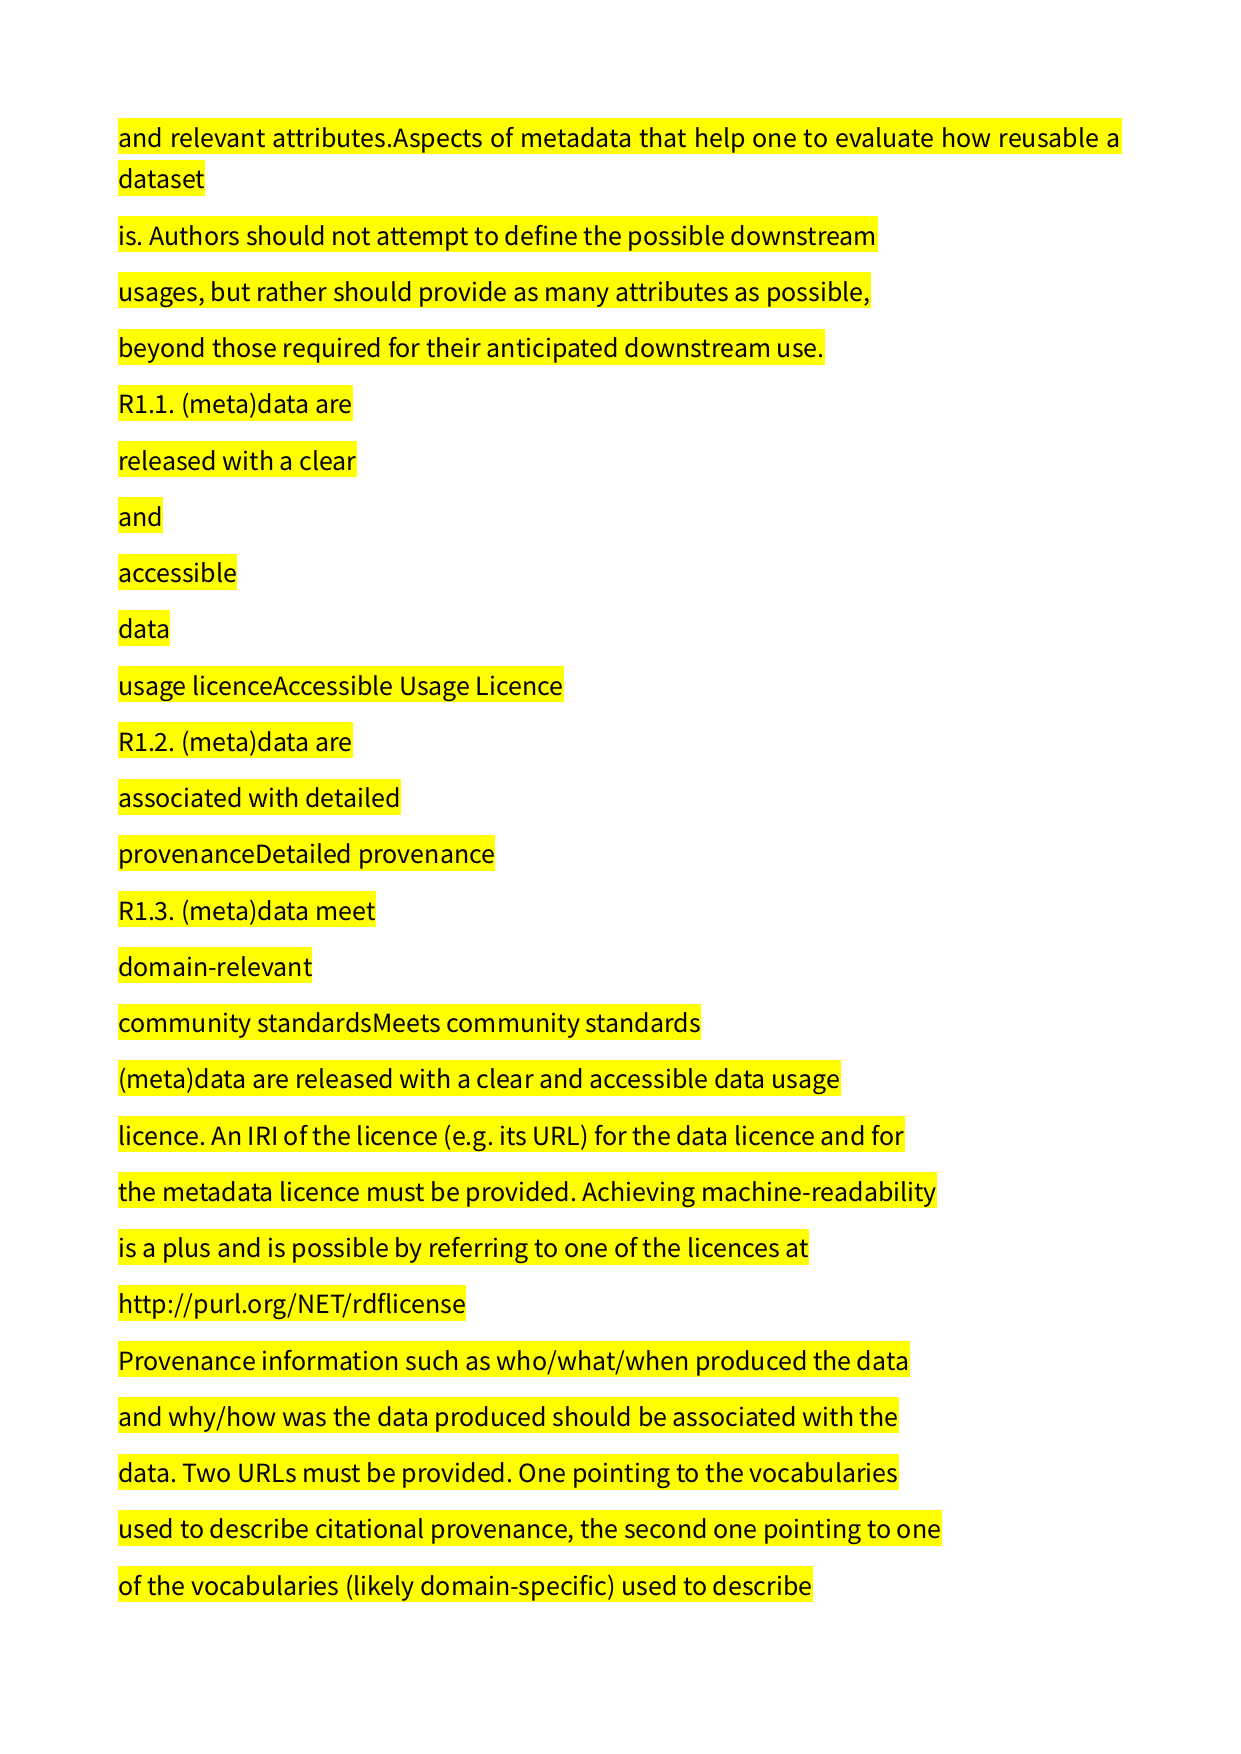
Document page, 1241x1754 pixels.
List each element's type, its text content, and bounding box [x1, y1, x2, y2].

text beyond those required for their anticipated downstream use. [118, 328, 1122, 365]
text is a plus and is possible by referring to one of the licences at [118, 1228, 1122, 1265]
text R1.2. (meta)data are [118, 722, 1122, 758]
text Provenance information such as who/what/when produced the data [118, 1341, 1122, 1377]
text R1.1. (meta)data are [118, 385, 1122, 421]
text and why/how was the data produced should be associated with the [118, 1397, 1122, 1433]
text (meta)data are released with a clear and accessible data usage [118, 1060, 1122, 1096]
text and relevant attributes.Aspects of metadata that help one to evaluate how reusable a dataset [118, 118, 1122, 196]
text data. Two URLs must be provided. One pointing to the vocabularies [118, 1453, 1122, 1490]
text the metadata licence must be provided. Achieving machine-readability [118, 1172, 1122, 1208]
text of the vocabularies (likely domain-specific) used to describe [118, 1566, 1122, 1602]
text data [118, 610, 1122, 646]
text usage licenceAccessible Usage Licence [118, 666, 1122, 702]
text http://purl.org/NET/rdflicense [118, 1285, 1122, 1321]
text R1.3. (meta)data meet [118, 891, 1122, 927]
text used to describe citational provenance, the second one pointing to one [118, 1510, 1122, 1546]
text is. Authors should not attempt to define the possible downstream [118, 216, 1122, 252]
text accessible [118, 553, 1122, 590]
text associated with detailed [118, 778, 1122, 815]
text licence. An IRI of the licence (e.g. its URL) for the data licence and for [118, 1116, 1122, 1152]
text community standardsMeets community standards [118, 1003, 1122, 1040]
text usages, but rather should provide as many attributes as possible, [118, 272, 1122, 308]
text released with a clear [118, 441, 1122, 477]
text provenanceDetailed provenance [118, 835, 1122, 871]
text domain-relevant [118, 947, 1122, 983]
text and [118, 497, 1122, 533]
